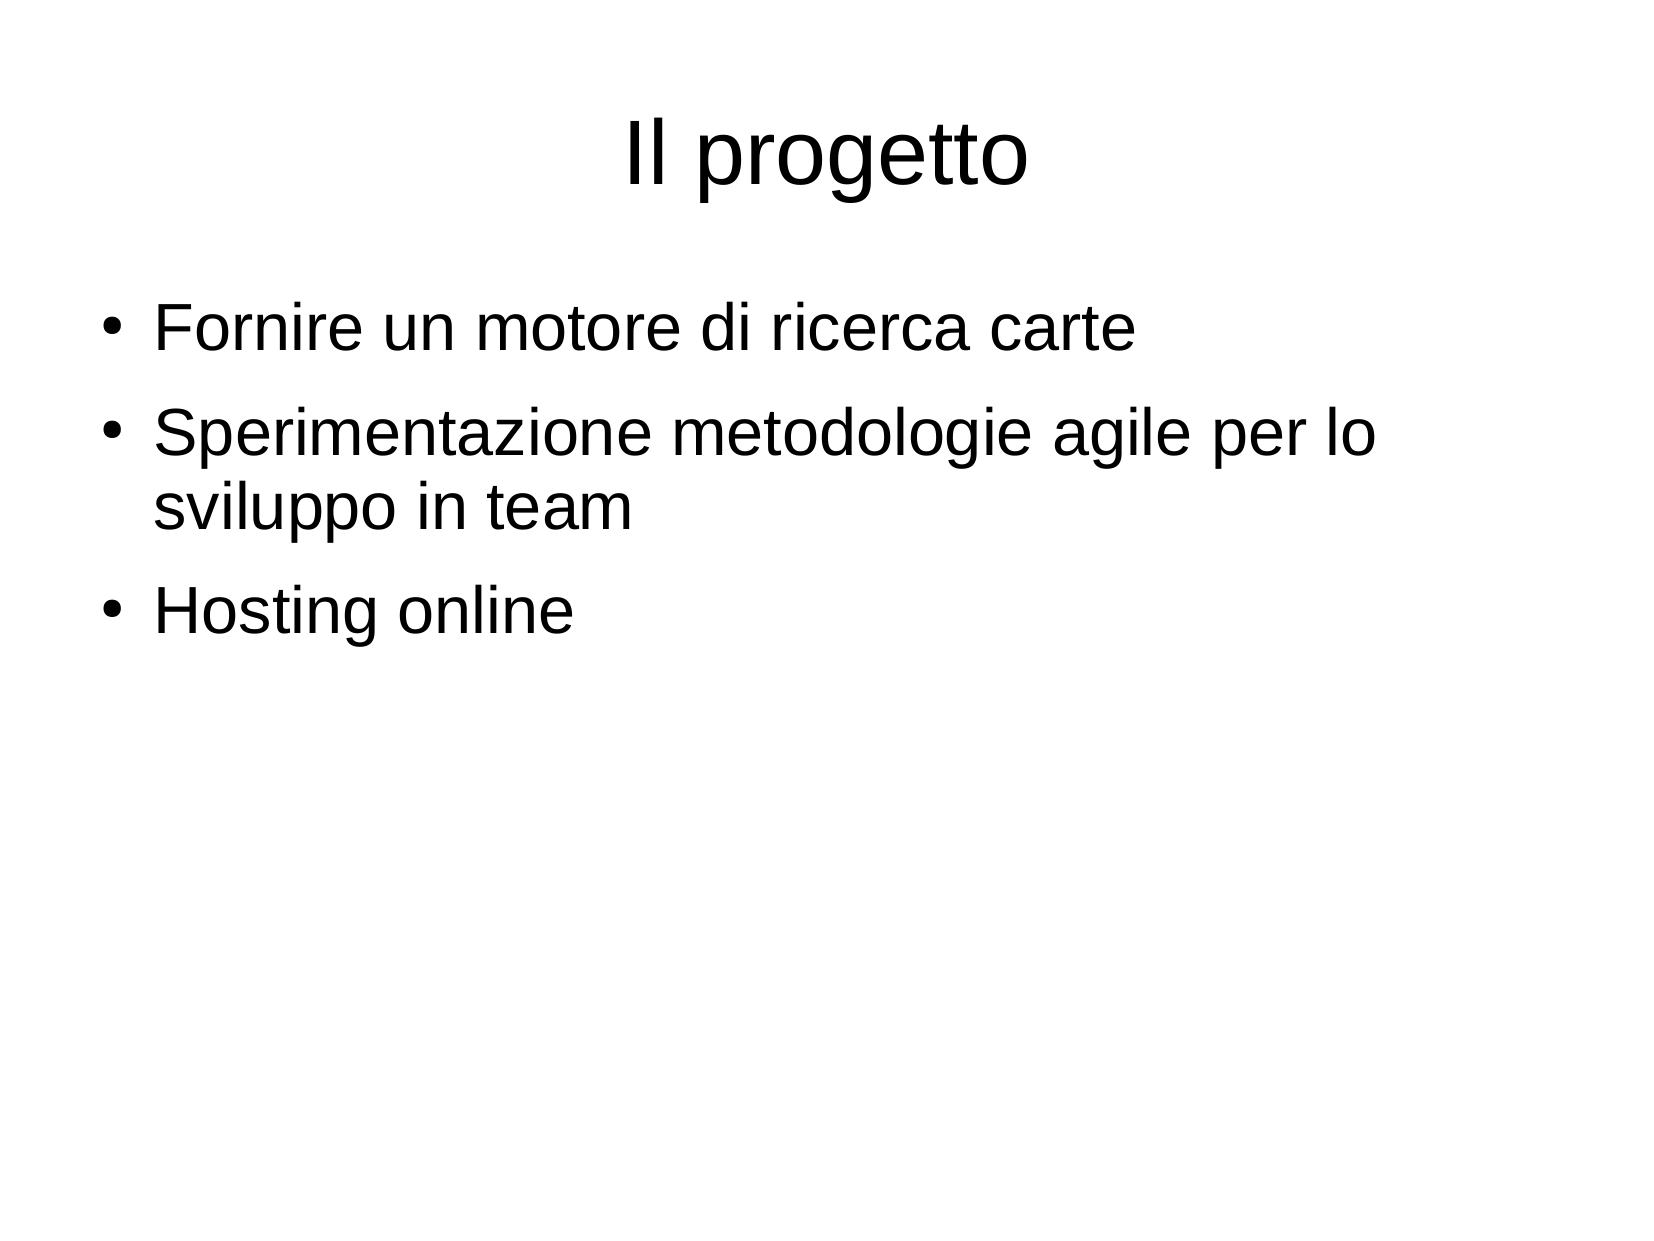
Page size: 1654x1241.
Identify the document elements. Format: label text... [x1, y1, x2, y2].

list Fornire un motore di ricerca carte Sperimentazione metodologie agile per lo sviluppo in team Hosting online [82, 290, 1571, 1109]
title Il progetto [82, 49, 1571, 257]
